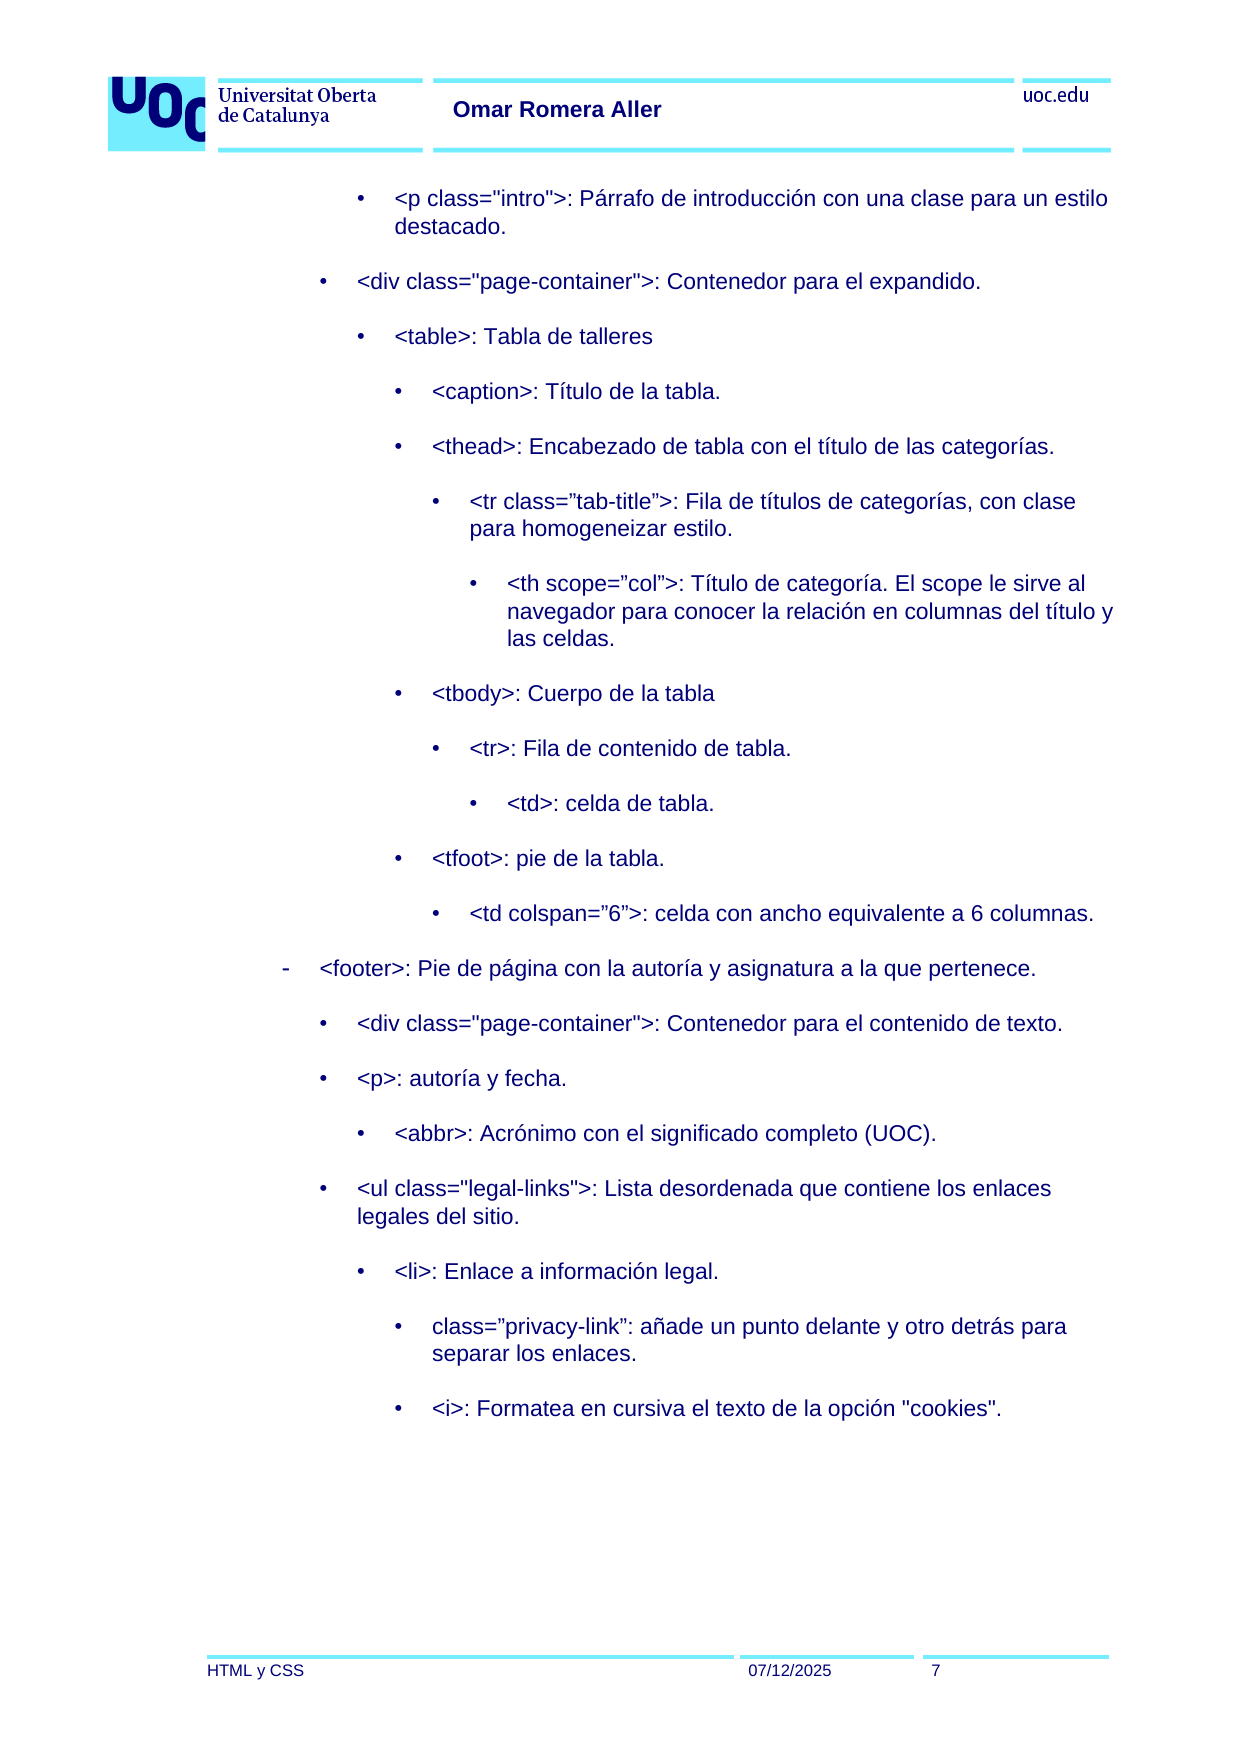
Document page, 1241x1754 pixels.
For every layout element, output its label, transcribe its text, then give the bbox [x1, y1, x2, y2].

list <caption>: Título de la tabla. [394, 377, 1122, 405]
list <th scope=”col”>: Título de categoría. El scope le sirve al navegador para conocer la relación en columnas del título y las celdas. [469, 570, 1122, 652]
list <p class="intro">: Párrafo de introducción con una clase para un estilo destacado. [357, 185, 1122, 240]
list <p>: autoría y fecha. [319, 1065, 1122, 1092]
list <table>: Tabla de talleres [357, 322, 1122, 350]
picture [107, 76, 1111, 153]
list class=”privacy-link”: añade un punto delante y otro detrás para separar los enlaces. [394, 1312, 1122, 1367]
list <i>: Formatea en cursiva el texto de la opción "cookies". [394, 1395, 1122, 1422]
list <ul class="legal-links">: Lista desordenada que contiene los enlaces legales del sitio. [319, 1175, 1122, 1230]
list <tr class=”tab-title”>: Fila de títulos de categorías, con clase para homogeneizar estilo. [432, 487, 1122, 542]
list <thead>: Encabezado de tabla con el título de las categorías. [394, 432, 1122, 460]
list <div class="page-container">: Contenedor para el expandido. [319, 267, 1122, 295]
list <tfoot>: pie de la tabla. [394, 845, 1122, 872]
list <td colspan=”6”>: celda con ancho equivalente a 6 columnas. [432, 900, 1122, 927]
list <li>: Enlace a información legal. [357, 1257, 1122, 1285]
list <tr>: Fila de contenido de tabla. [432, 735, 1122, 762]
list <abbr>: Acrónimo con el significado completo (UOC). [357, 1120, 1122, 1147]
list <td>: celda de tabla. [469, 790, 1122, 817]
list <tbody>: Cuerpo de la tabla [394, 680, 1122, 707]
list <div class="page-container">: Contenedor para el contenido de texto. [319, 1010, 1122, 1037]
list <footer>: Pie de página con la autoría y asignatura a la que pertenece. [282, 955, 1122, 982]
